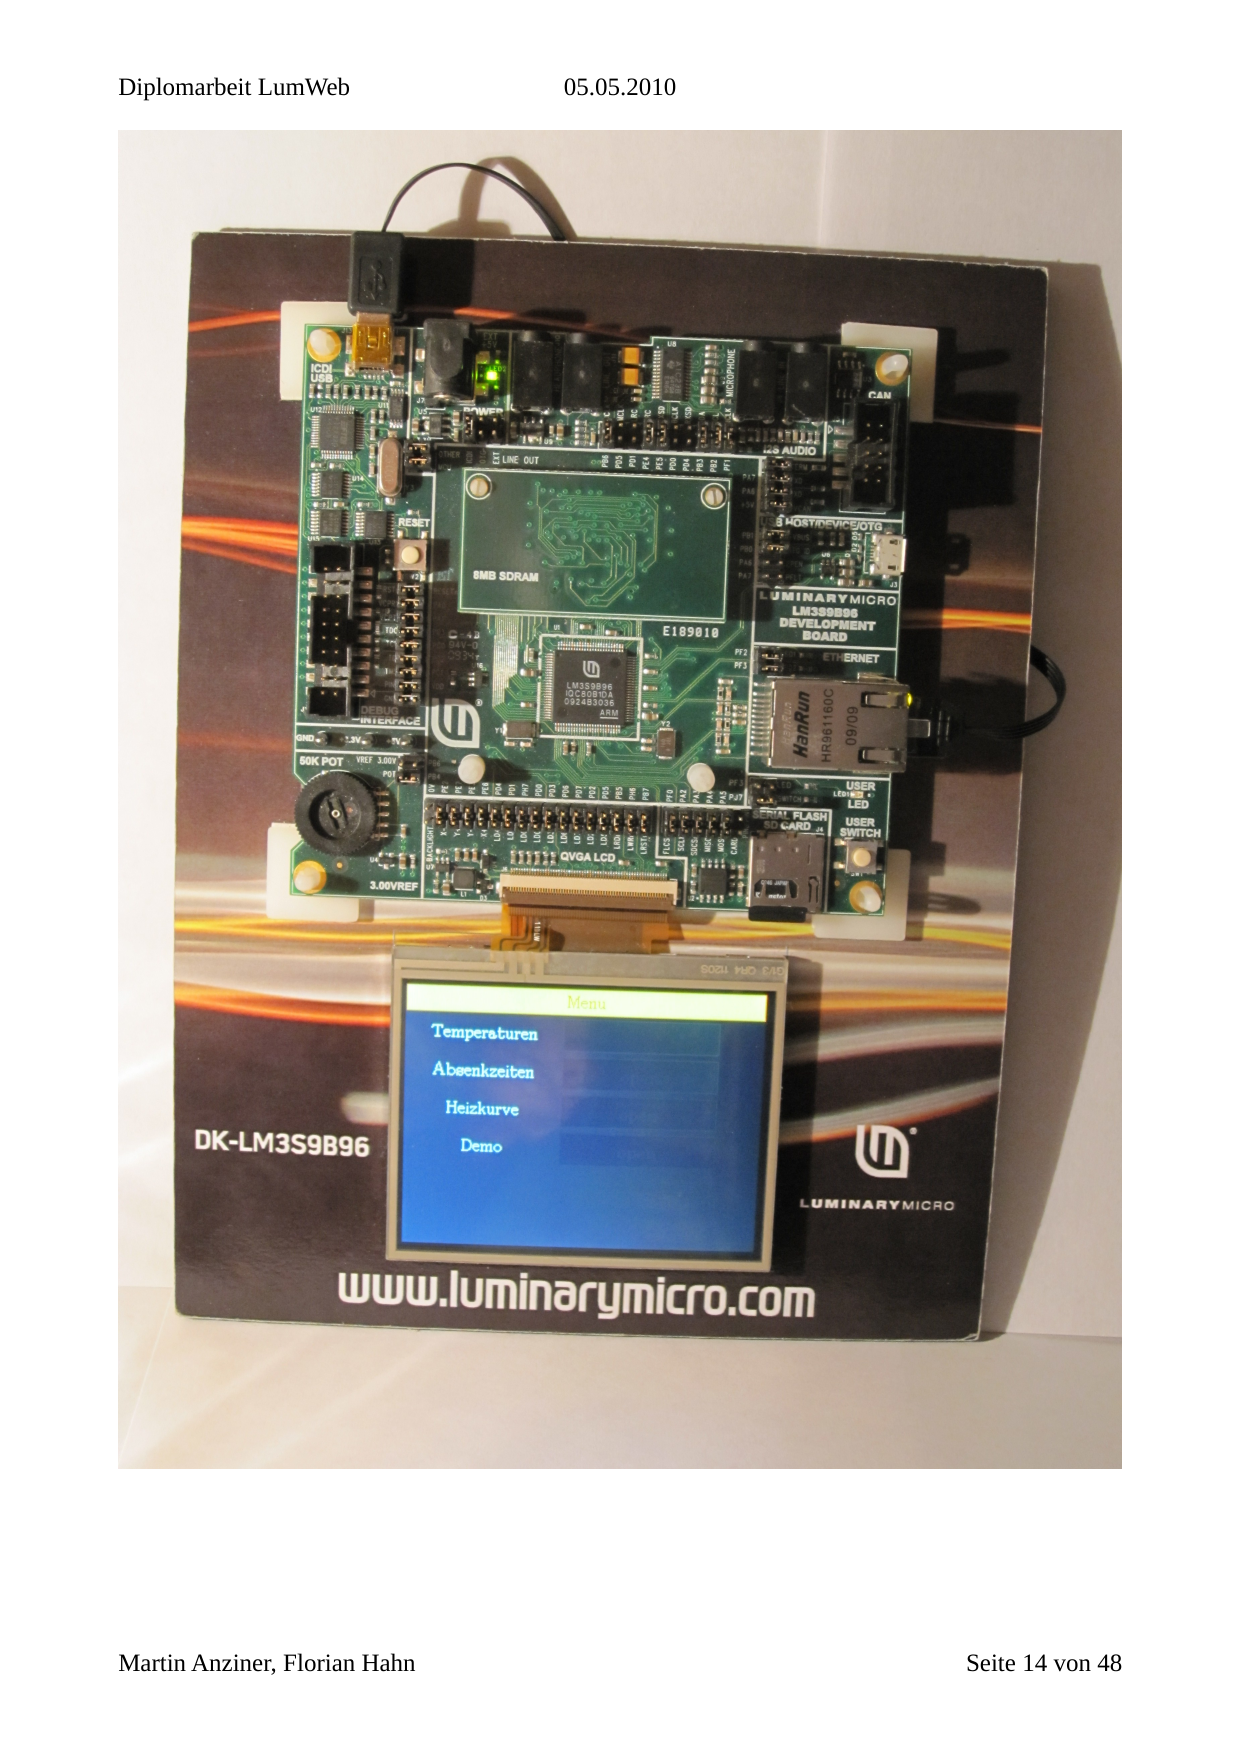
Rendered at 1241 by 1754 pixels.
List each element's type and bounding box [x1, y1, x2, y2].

picture [118, 130, 1122, 1469]
